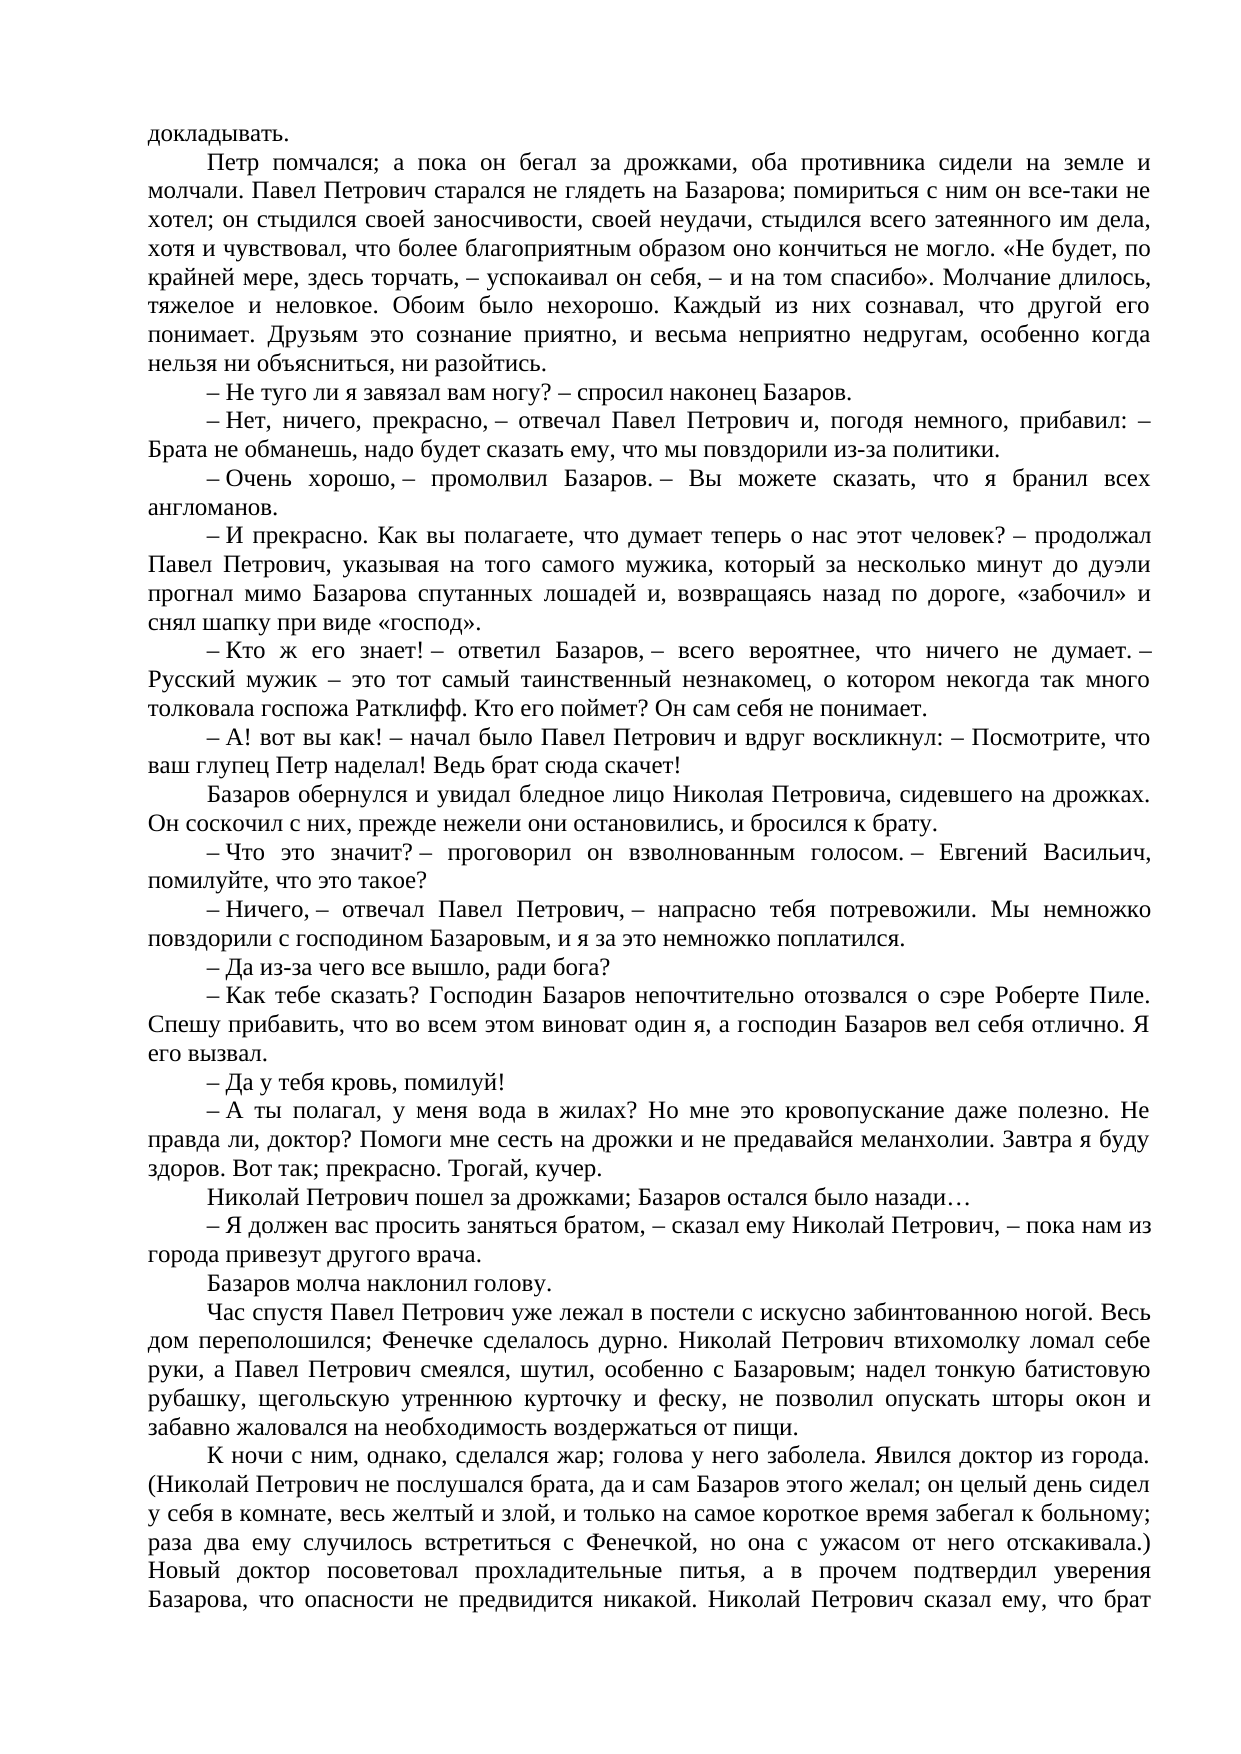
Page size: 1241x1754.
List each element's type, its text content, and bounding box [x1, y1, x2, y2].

text Час спустя Павел Петрович уже лежал в постели с искусно забинтованною ногой. Весь дом переполошился; Фенечке сделалось дурно. Николай Петрович втихомолку ломал себе руки, а Павел Петрович смеялся, шутил, особенно с Базаровым; надел тонкую батистовую рубашку, щегольскую утреннюю курточку и феску, не позволил опускать шторы окон и забавно жаловался на необходимость воздержаться от пищи. [148, 1297, 1152, 1441]
text докладывать. [148, 118, 1152, 147]
text – И прекрасно. Как вы полагаете, что думает теперь о нас этот человек? – продолжал Павел Петрович, указывая на того самого мужика, который за несколько минут до дуэли прогнал мимо Базарова спутанных лошадей и, возвращаясь назад по дороге, «забочил» и снял шапку при виде «господ». [148, 521, 1152, 636]
text – Что это значит? – проговорил он взволнованным голосом. – Евгений Васильич, помилуйте, что это такое? [148, 837, 1152, 894]
text Николай Петрович пошел за дрожками; Базаров остался было назади… [148, 1182, 1152, 1211]
text – Очень хорошо, – промолвил Базаров. – Вы можете сказать, что я бранил всех англоманов. [148, 463, 1152, 521]
text Базаров молча наклонил голову. [148, 1268, 1152, 1297]
text – Я должен вас просить заняться братом, – сказал ему Николай Петрович, – пока нам из города привезут другого врача. [148, 1211, 1152, 1268]
text – Да из-за чего все вышло, ради бога? [148, 952, 1152, 981]
text – Не туго ли я завязал вам ногу? – спросил наконец Базаров. [148, 377, 1152, 406]
text – А! вот вы как! – начал было Павел Петрович и вдруг воскликнул: – Посмотрите, что ваш глупец Петр наделал! Ведь брат сюда скачет! [148, 722, 1152, 779]
text – Да у тебя кровь, помилуй! [148, 1067, 1152, 1096]
text – А ты полагал, у меня вода в жилах? Но мне это кровопускание даже полезно. Не правда ли, доктор? Помоги мне сесть на дрожки и не предавайся меланхолии. Завтра я буду здоров. Вот так; прекрасно. Трогай, кучер. [148, 1096, 1152, 1182]
text – Кто ж его знает! – ответил Базаров, – всего вероятнее, что ничего не думает. – Русский мужик – это тот самый таинственный незнакомец, о котором некогда так много толковала госпожа Ратклифф. Кто его поймет? Он сам себя не понимает. [148, 636, 1152, 722]
text – Ничего, – отвечал Павел Петрович, – напрасно тебя потревожили. Мы немножко повздорили с господином Базаровым, и я за это немножко поплатился. [148, 894, 1152, 952]
text – Как тебе сказать? Господин Базаров непочтительно отозвался о сэре Роберте Пиле. Спешу прибавить, что во всем этом виноват один я, а господин Базаров вел себя отлично. Я его вызвал. [148, 981, 1152, 1067]
text – Нет, ничего, прекрасно, – отвечал Павел Петрович и, погодя немного, прибавил: – Брата не обманешь, надо будет сказать ему, что мы повздорили из-за политики. [148, 406, 1152, 463]
text Базаров обернулся и увидал бледное лицо Николая Петровича, сидевшего на дрожках. Он соскочил с них, прежде нежели они остановились, и бросился к брату. [148, 779, 1152, 837]
text Петр помчался; а пока он бегал за дрожками, оба противника сидели на земле и молчали. Павел Петрович старался не глядеть на Базарова; помириться с ним он все-таки не хотел; он стыдился своей заносчивости, своей неудачи, стыдился всего затеянного им дела, хотя и чувствовал, что более благоприятным образом оно кончиться не могло. «Не будет, по крайней мере, здесь торчать, – успокаивал он себя, – и на том спасибо». Молчание длилось, тяжелое и неловкое. Обоим было нехорошо. Каждый из них сознавал, что другой его понимает. Друзьям это сознание приятно, и весьма неприятно недругам, особенно когда нельзя ни объясниться, ни разойтись. [148, 147, 1152, 377]
text К ночи с ним, однако, сделался жар; голова у него заболела. Явился доктор из города. (Николай Петрович не послушался брата, да и сам Базаров этого желал; он целый день сидел у себя в комнате, весь желтый и злой, и только на самое короткое время забегал к больному; раза два ему случилось встретиться с Фенечкой, но она с ужасом от него отскакивала.) Новый доктор посоветовал прохладительные питья, а в прочем подтвердил уверения Базарова, что опасности не предвидится никакой. Николай Петрович сказал ему, что брат [148, 1441, 1152, 1613]
